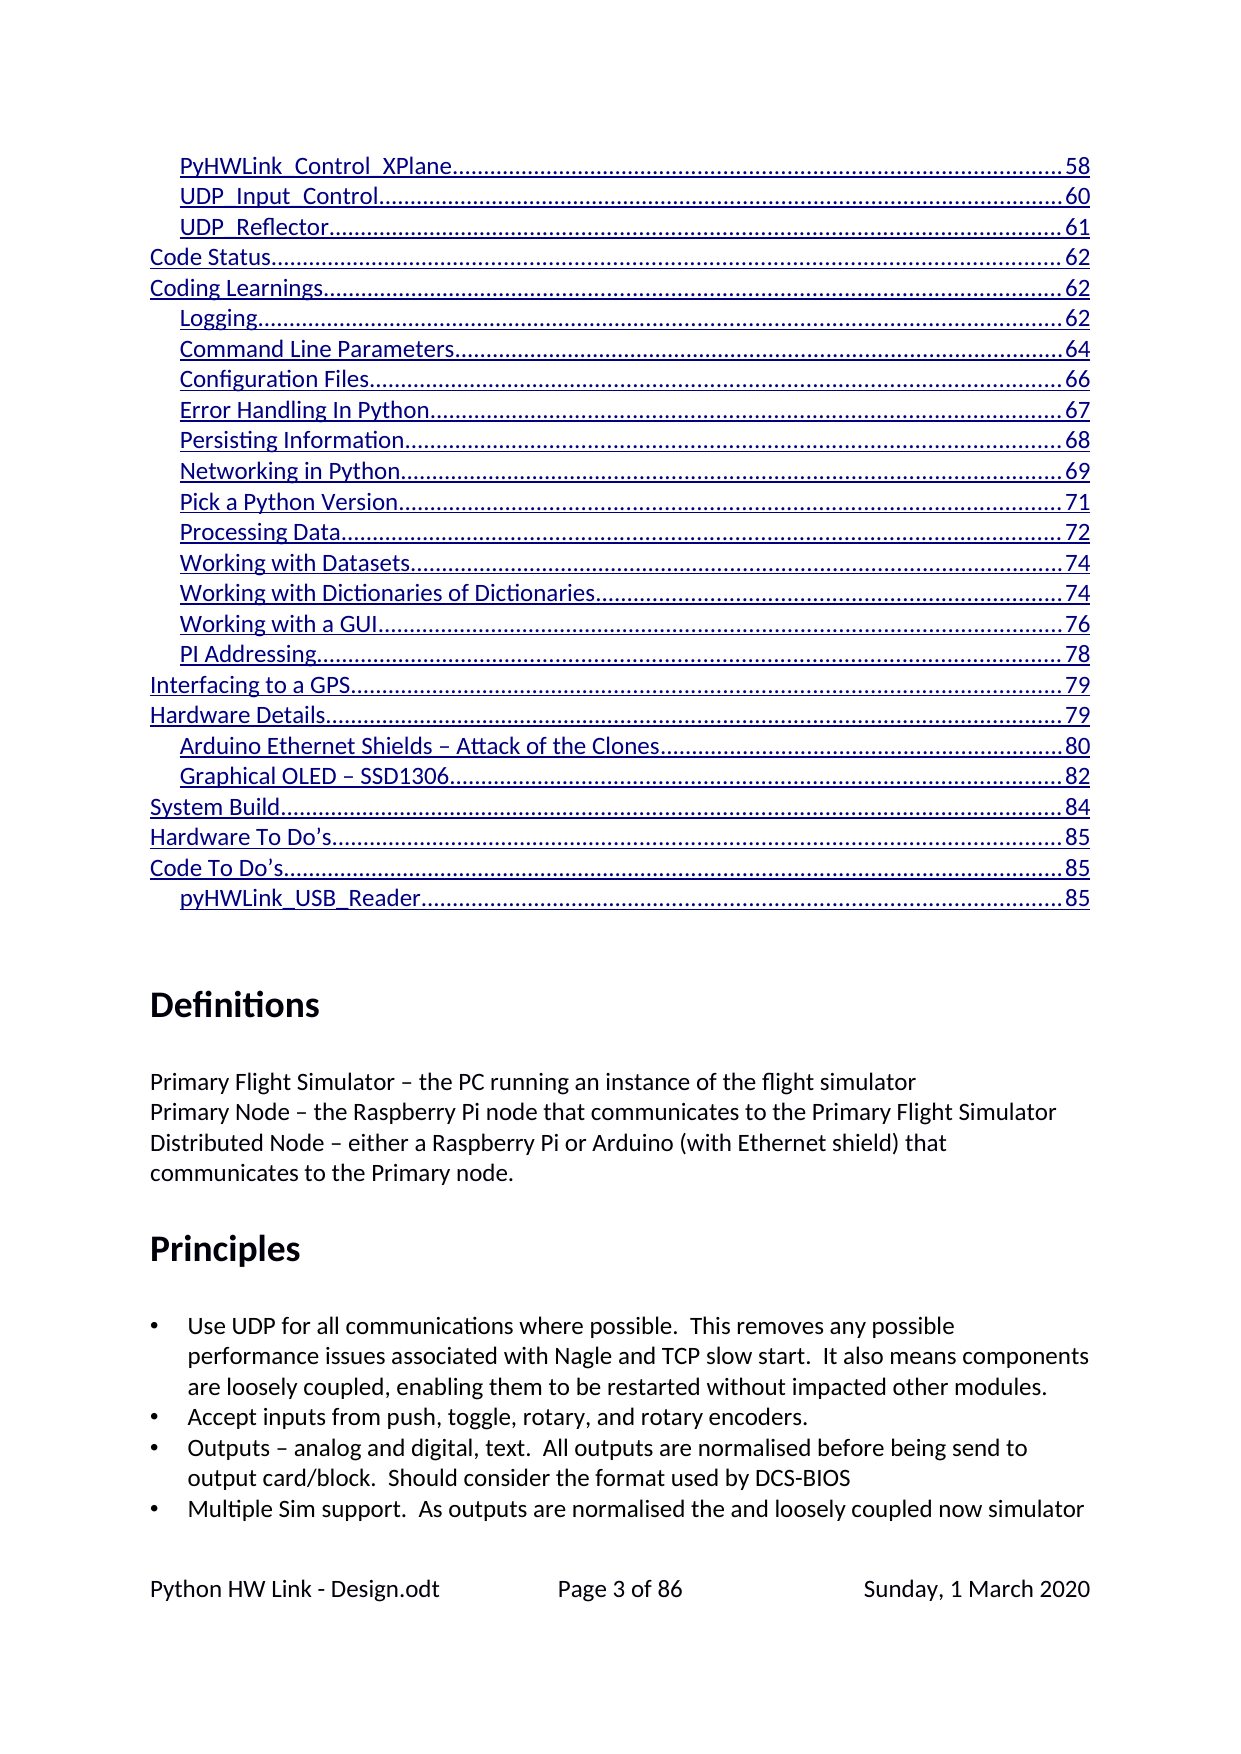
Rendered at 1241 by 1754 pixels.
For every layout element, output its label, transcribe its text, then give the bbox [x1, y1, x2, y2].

text Error Handling In Python 67 [179, 394, 1090, 420]
text Working with Datasets 74 [179, 547, 1090, 573]
text Working with a GUI 76 [179, 608, 1090, 634]
text [179, 207, 1090, 211]
text Primary Node – the Raspberry Pi node that communicates to the Primary Flight Simulator [150, 1096, 1090, 1127]
text Hardware To Do’s 85 [150, 821, 1090, 848]
text UDP_Reflector 61 [179, 211, 1090, 237]
text Primary Flight Simulator – the PC running an instance of the flight simulator [150, 1066, 1090, 1096]
text Processing Data 72 [179, 516, 1090, 542]
text PI Addressing 78 [179, 638, 1090, 664]
text Coding Learnings 62 [150, 272, 1090, 298]
text [179, 665, 1090, 669]
text Graphical OLED – SSD1306 82 [179, 760, 1090, 786]
text Command Line Parameters 64 [179, 333, 1090, 359]
subtitle Principles [150, 1225, 1090, 1271]
text PyHWLink_Control_XPlane 58 [179, 150, 1090, 176]
list Multiple Sim support. As outputs are normalised the and loosely coupled now simulator [150, 1493, 1090, 1524]
text Distributed Node – either a Raspberry Pi or Arduino (with Ethernet shield) that communicates to the Primary node. [150, 1127, 1090, 1188]
text UDP_Input_Control 60 [179, 181, 1090, 206]
text [179, 360, 1090, 364]
text Arduino Ethernet Shields – Attack of the Clones 80 [179, 730, 1090, 756]
list Accept inputs from push, toggle, rotary, and rotary encoders. [150, 1402, 1090, 1432]
text Networking in Python 69 [179, 455, 1090, 481]
text Code To Do’s 85 [150, 852, 1090, 878]
text pyHWLink_USB_Reader 85 [179, 882, 1090, 909]
text [179, 482, 1090, 486]
text Interfacing to a GPS 79 [150, 669, 1090, 695]
text [179, 177, 1090, 181]
text Persisting Information 68 [179, 425, 1090, 451]
text [179, 421, 1090, 425]
list Outputs – analog and digital, text. All outputs are normalised before being send to output card/block. Should consider the format used by DCS-BIOS [150, 1432, 1090, 1493]
text [179, 543, 1090, 547]
subtitle Definitions [150, 981, 1090, 1027]
text Hardware Details 79 [150, 699, 1090, 725]
text System Build 84 [150, 791, 1090, 817]
text Logging 62 [179, 303, 1090, 329]
text Pick a Python Version 71 [179, 486, 1090, 512]
text [179, 604, 1090, 608]
text [179, 238, 1090, 242]
text Code Status 62 [150, 242, 1090, 268]
text [179, 787, 1090, 791]
list Use UDP for all communications where possible. This removes any possible performance issues associated with Nagle and TCP slow start. It also means components are loosely coupled, enabling them to be restarted without impacted other modules. [150, 1310, 1090, 1402]
text Configuration Files 66 [179, 364, 1090, 390]
text Working with Dictionaries of Dictionaries 74 [179, 577, 1090, 603]
